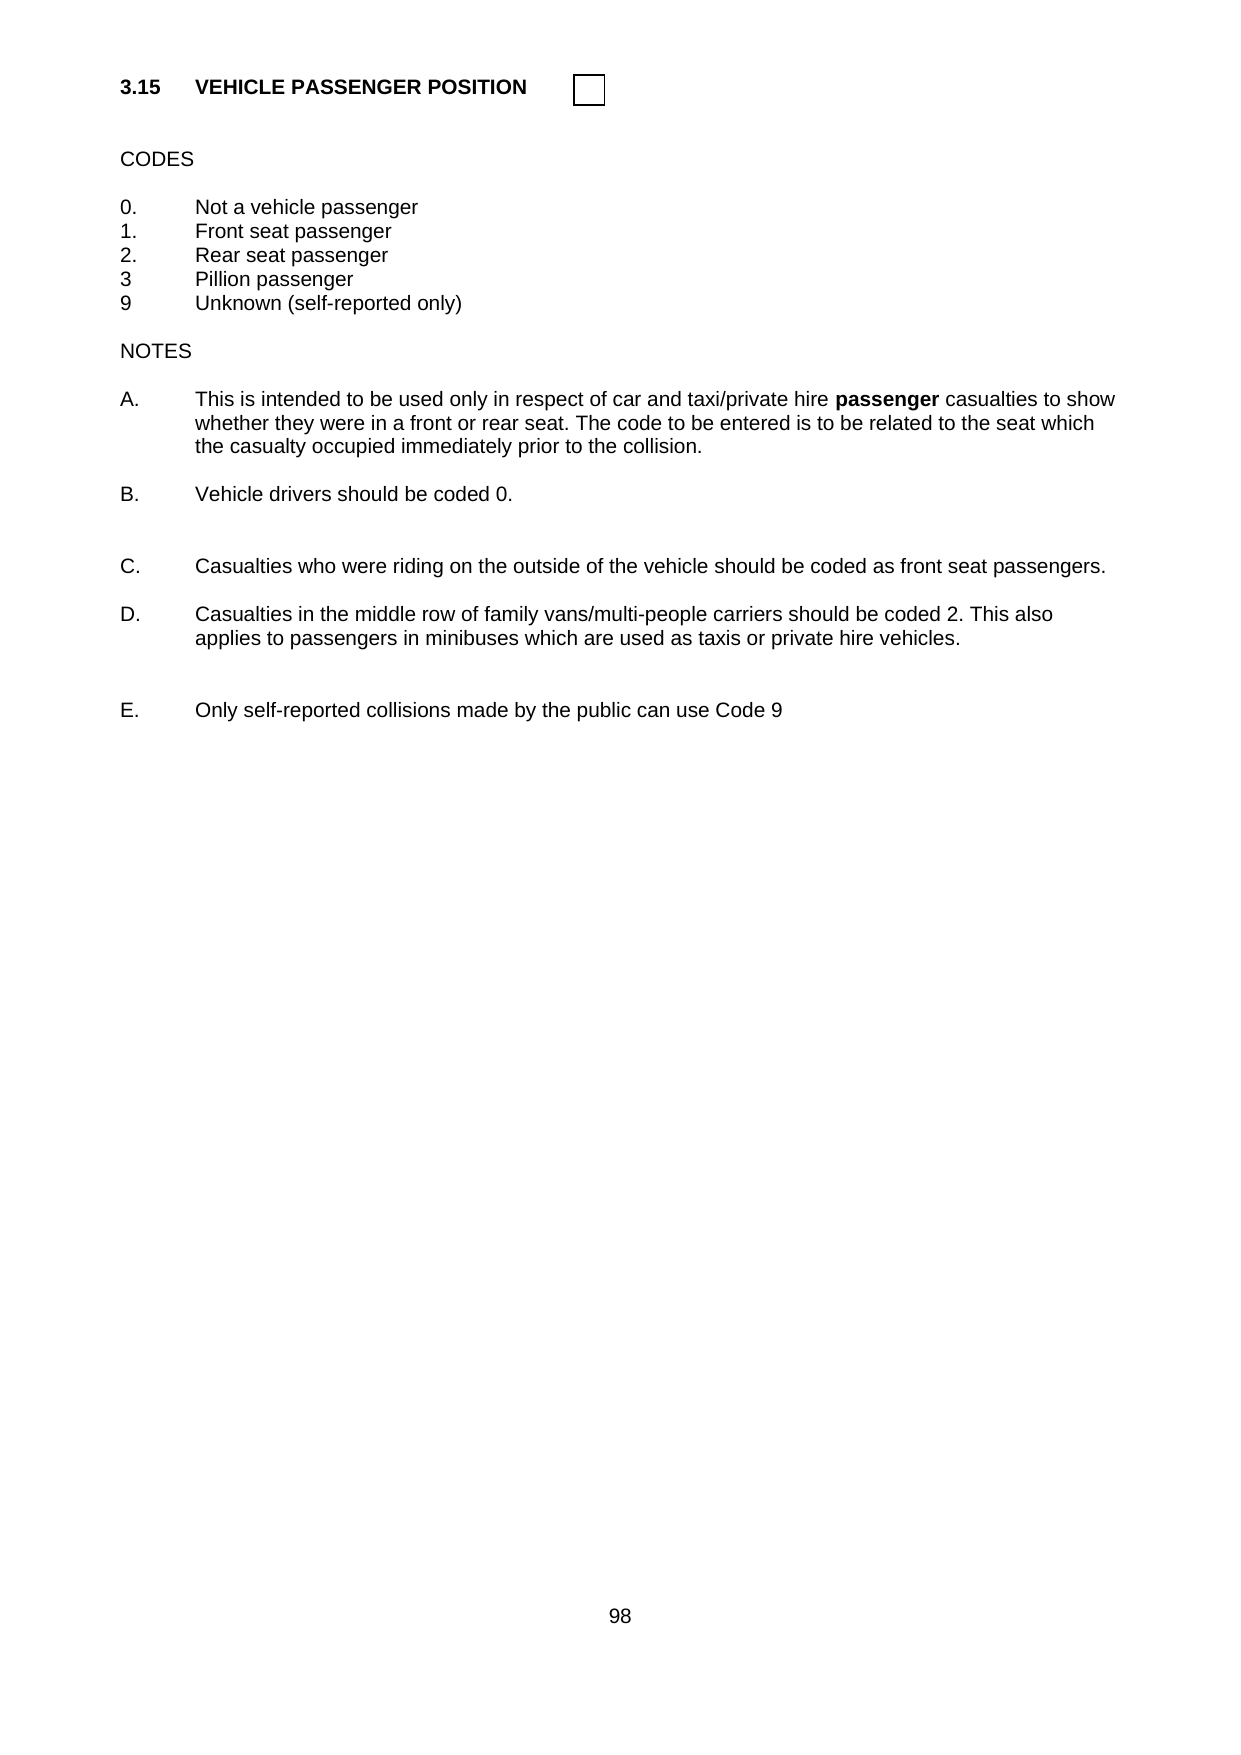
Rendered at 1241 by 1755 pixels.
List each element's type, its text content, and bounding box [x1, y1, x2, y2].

text 3.15 VEHICLE PASSENGER POSITION [120, 75, 573, 99]
text [605, 75, 1120, 99]
text E. Only self-reported collisions made by the public can use Code 9 [120, 698, 1120, 722]
text 2. Rear seat passenger [120, 243, 1120, 267]
text NOTES [120, 338, 1120, 362]
text CODES [120, 147, 1120, 171]
text 1. Front seat passenger [120, 219, 1120, 243]
text B. Vehicle drivers should be coded 0. [120, 482, 1120, 506]
text 9 Unknown (self-reported only) [120, 291, 1120, 314]
text 0. Not a vehicle passenger [120, 195, 1120, 219]
text D. Casualties in the middle row of family vans/multi-people carriers should be coded 2. This also applies to passengers in minibuses which are used as taxis or private hire vehicles. [120, 602, 1120, 650]
text 3 Pillion passenger [120, 267, 1120, 291]
text A. This is intended to be used only in respect of car and taxi/private hire passenger casualties to show whether they were in a front or rear seat. The code to be entered is to be related to the seat which the casualty occupied immediately prior to the collision. [120, 386, 1120, 458]
text [575, 76, 604, 99]
text C. Casualties who were riding on the outside of the vehicle should be coded as front seat passengers. [120, 554, 1120, 578]
